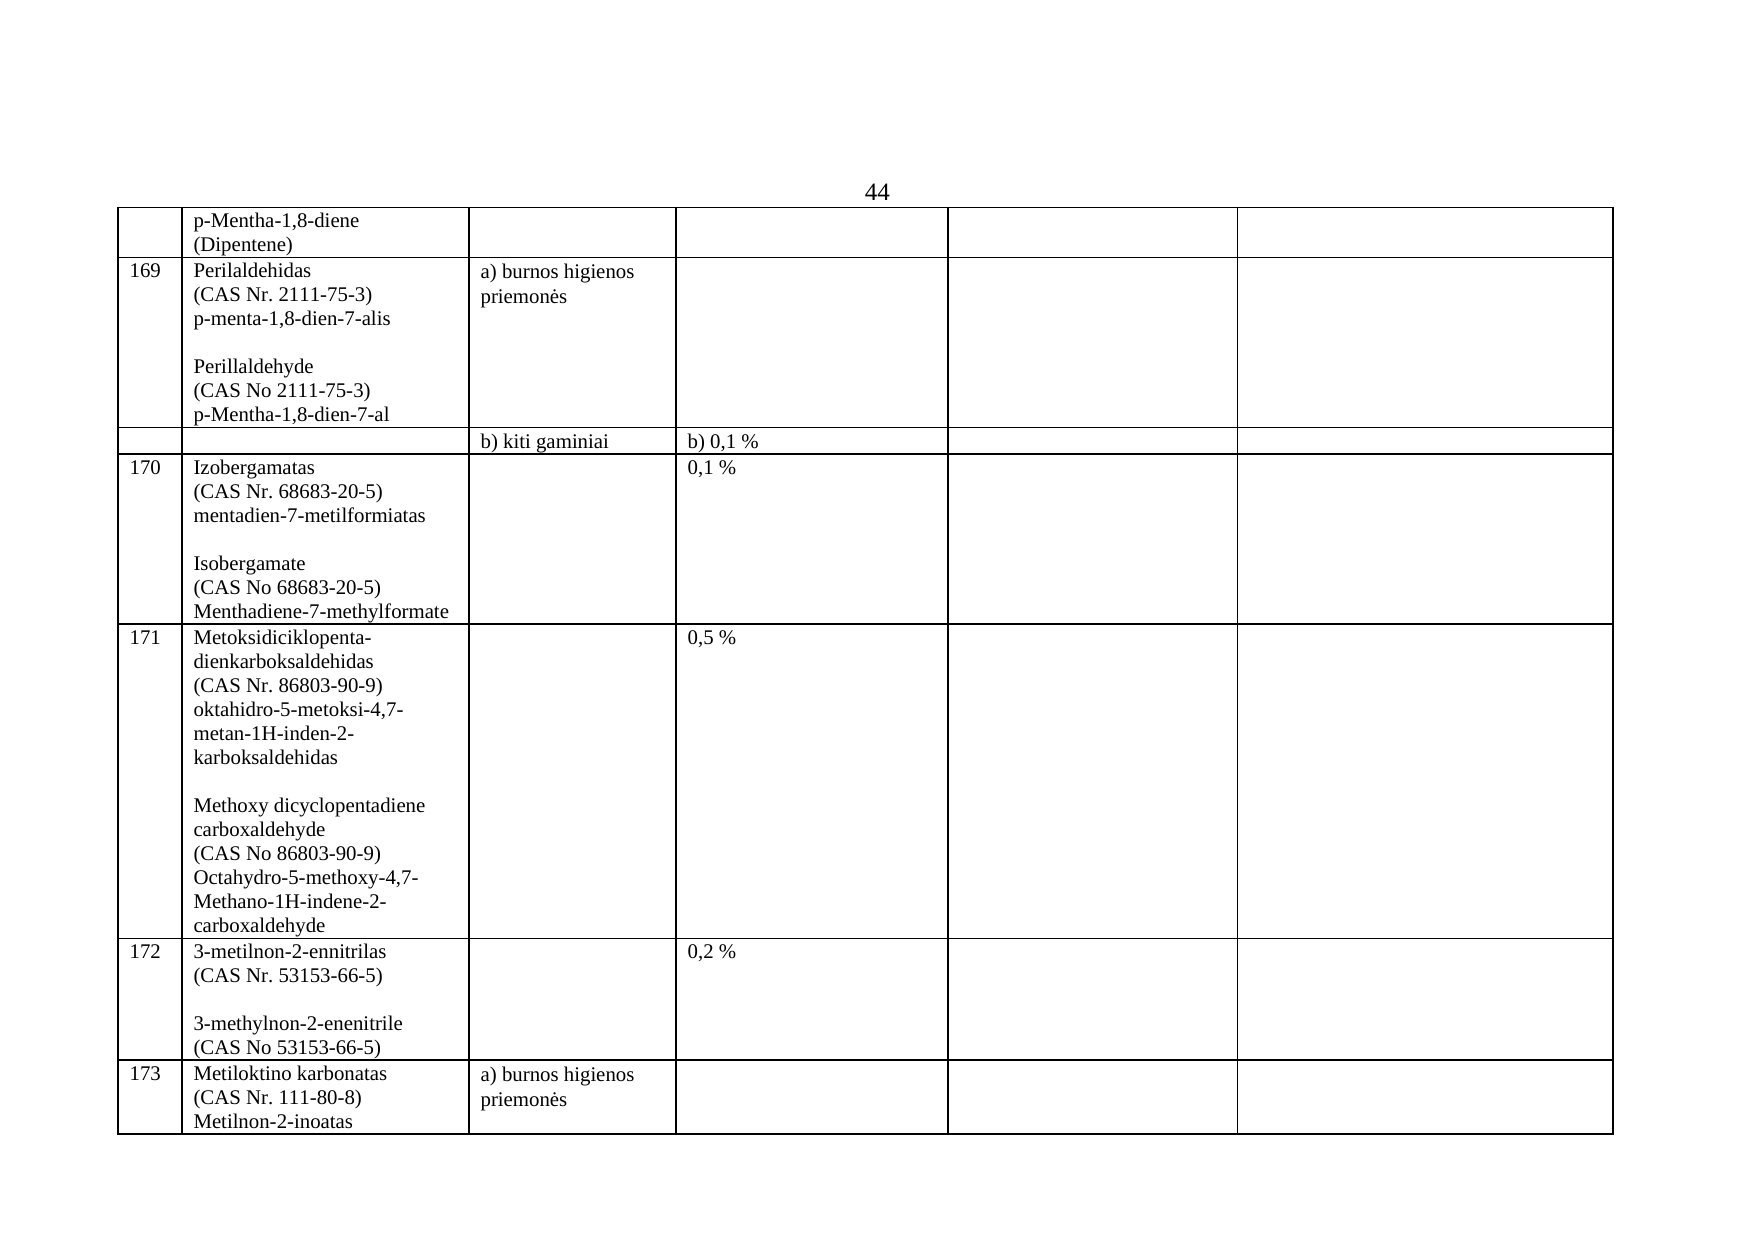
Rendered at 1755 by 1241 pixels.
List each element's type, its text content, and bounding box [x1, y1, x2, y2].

table_cell [949, 939, 1237, 1059]
table_cell [949, 1061, 1237, 1133]
table_cell [1614, 426, 1754, 453]
table_cell [949, 208, 1237, 256]
table_cell a) burnos higienos priemonės [470, 1061, 675, 1133]
table_cell [1238, 625, 1612, 937]
table_cell [1238, 455, 1612, 623]
table_cell [949, 428, 1237, 453]
table_cell [1614, 453, 1754, 623]
table_cell [1238, 939, 1612, 1059]
table_cell [470, 939, 675, 1059]
table_cell Perilaldehidas (CAS Nr. 2111-75-3) p-menta-1,8-dien-7-alis Perillaldehyde (CAS No 2111-75-3) p-Mentha-1,8-dien-7-al [183, 258, 468, 426]
table_cell 170 [119, 455, 181, 623]
table_cell p-Mentha-1,8-diene (Dipentene) [183, 208, 468, 256]
table_cell [1614, 623, 1754, 937]
table_cell b) 0,1 % [677, 428, 947, 453]
table_cell [1238, 208, 1612, 256]
table_cell Metiloktino karbonatas (CAS Nr. 111-80-8) Metilnon-2-inoatas [183, 1061, 468, 1133]
table_cell [677, 208, 947, 256]
table_cell [949, 258, 1237, 426]
table_cell b) kiti gaminiai [470, 428, 675, 453]
table_cell [470, 455, 675, 623]
table_cell [1238, 428, 1612, 453]
table_cell [470, 625, 675, 937]
table_cell 3-metilnon-2-ennitrilas (CAS Nr. 53153-66-5) 3-methylnon-2-enenitrile (CAS No 53153-66-5) [183, 939, 468, 1059]
table_cell [470, 208, 675, 256]
table_cell a) burnos higienos priemonės [470, 258, 675, 426]
table_cell 0,5 % [677, 625, 947, 937]
table_cell [677, 1061, 947, 1133]
table_cell 171 [119, 625, 181, 937]
table_cell [183, 428, 468, 453]
table_cell 169 [119, 258, 181, 426]
table_cell [1238, 1061, 1612, 1133]
table_cell 173 [119, 1061, 181, 1133]
table_cell 172 [119, 939, 181, 1059]
table_cell 0,2 % [677, 939, 947, 1059]
table_cell [1238, 258, 1612, 426]
table_cell [1614, 256, 1754, 426]
table_cell [677, 258, 947, 426]
table_cell [1614, 1059, 1754, 1133]
table_cell [949, 625, 1237, 937]
table_cell [1614, 938, 1754, 1059]
table_cell [119, 208, 181, 256]
table_cell [1614, 207, 1754, 256]
table_cell Metoksidiciklopenta-dienkarboksaldehidas (CAS Nr. 86803-90-9) oktahidro-5-metoksi-4,7-metan-1H-inden-2-karboksaldehidas Methoxy dicyclopentadiene carboxaldehyde (CAS No 86803-90-9) Octahydro-5-methoxy-4,7-Methano-1H-indene-2-carboxaldehyde [183, 625, 468, 937]
table_cell [949, 455, 1237, 623]
table_cell [119, 428, 181, 453]
table_cell 0,1 % [677, 455, 947, 623]
table_cell Izobergamatas (CAS Nr. 68683-20-5) mentadien-7-metilformiatas Isobergamate (CAS No 68683-20-5) Menthadiene-7-methylformate [183, 455, 468, 623]
